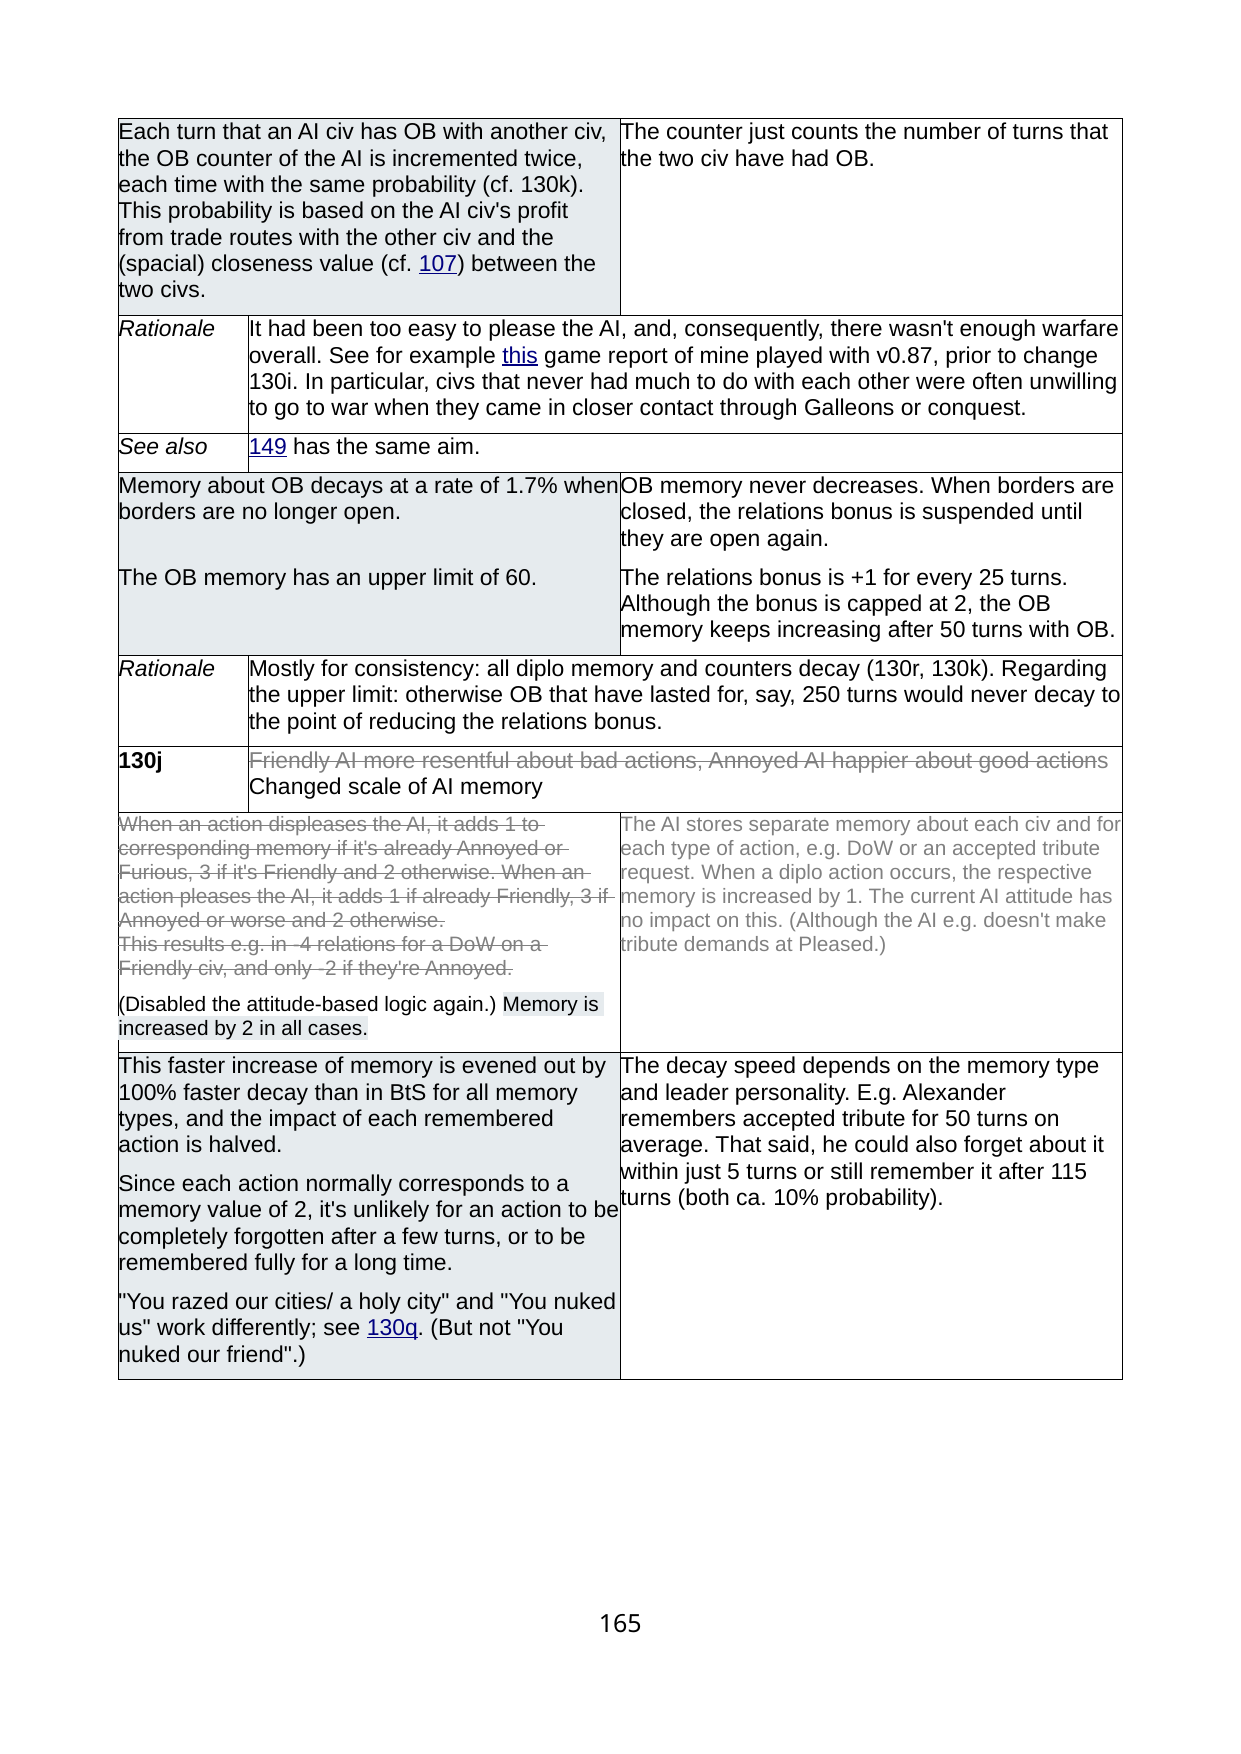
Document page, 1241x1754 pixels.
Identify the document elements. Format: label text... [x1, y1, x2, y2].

table_cell See also [119, 434, 248, 472]
table_cell Mostly for consistency: all diplo memory and counters decay (130r, 130k). Regarding the upper limit: otherwise OB that have lasted for, say, 250 turns would never decay to the point of reducing the relations bonus. [249, 656, 1122, 746]
table_cell When an action displeases the AI, it adds 1 to corresponding memory if it's already Annoyed or Furious, 3 if it's Friendly and 2 otherwise. When an action pleases the AI, it adds 1 if already Friendly, 3 if Annoyed or worse and 2 otherwise. This results e.g. in -4 relations for a DoW on a Friendly civ, and only -2 if they're Annoyed. (Disabled the attitude-based logic again.) Memory is increased by 2 in all cases. [119, 813, 620, 1052]
table_cell 130j [119, 747, 248, 812]
table_cell The counter just counts the number of turns that the two civ have had OB. [621, 119, 1122, 315]
table_cell The AI stores separate memory about each civ and for each type of action, e.g. DoW or an accepted tribute request. When a diplo action occurs, the respective memory is increased by 1. The current AI attitude has no impact on this. (Although the AI e.g. doesn't make tribute demands at Pleased.) [621, 813, 1122, 1052]
table_cell This faster increase of memory is evened out by 100% faster decay than in BtS for all memory types, and the impact of each remembered action is halved. Since each action normally corresponds to a memory value of 2, it's unlikely for an action to be completely forgotten after a few turns, or to be remembered fully for a long time. "You razed our cities/ a holy city" and "You nuked us" work differently; see 130q. (But not "You nuked our friend".) [119, 1053, 620, 1379]
table_cell OB memory never decreases. When borders are closed, the relations bonus is suspended until they are open again. The relations bonus is +1 for every 25 turns. Although the bonus is capped at 2, the OB memory keeps increasing after 50 turns with OB. [621, 473, 1122, 655]
table_cell The decay speed depends on the memory type and leader personality. E.g. Alexander remembers accepted tribute for 50 turns on average. That said, he could also forget about it within just 5 turns or still remember it after 115 turns (both ca. 10% probability). [621, 1053, 1122, 1379]
table_cell 149 has the same aim. [249, 434, 1122, 472]
table_cell Friendly AI more resentful about bad actions, Annoyed AI happier about good actions Changed scale of AI memory [249, 747, 1122, 812]
table_cell Memory about OB decays at a rate of 1.7% when borders are no longer open. The OB memory has an upper limit of 60. [119, 473, 620, 655]
table_cell Each turn that an AI civ has OB with another civ, the OB counter of the AI is incremented twice, each time with the same probability (cf. 130k). This probability is based on the AI civ's profit from trade routes with the other civ and the (spacial) closeness value (cf. 107) between the two civs. [119, 119, 620, 315]
table_cell Rationale [119, 656, 248, 746]
table_cell Rationale [119, 316, 248, 433]
table_cell It had been too easy to please the AI, and, consequently, there wasn't enough warfare overall. See for example this game report of mine played with v0.87, prior to change 130i. In particular, civs that never had much to do with each other were often unwilling to go to war when they came in closer contact through Galleons or conquest. [249, 316, 1122, 433]
